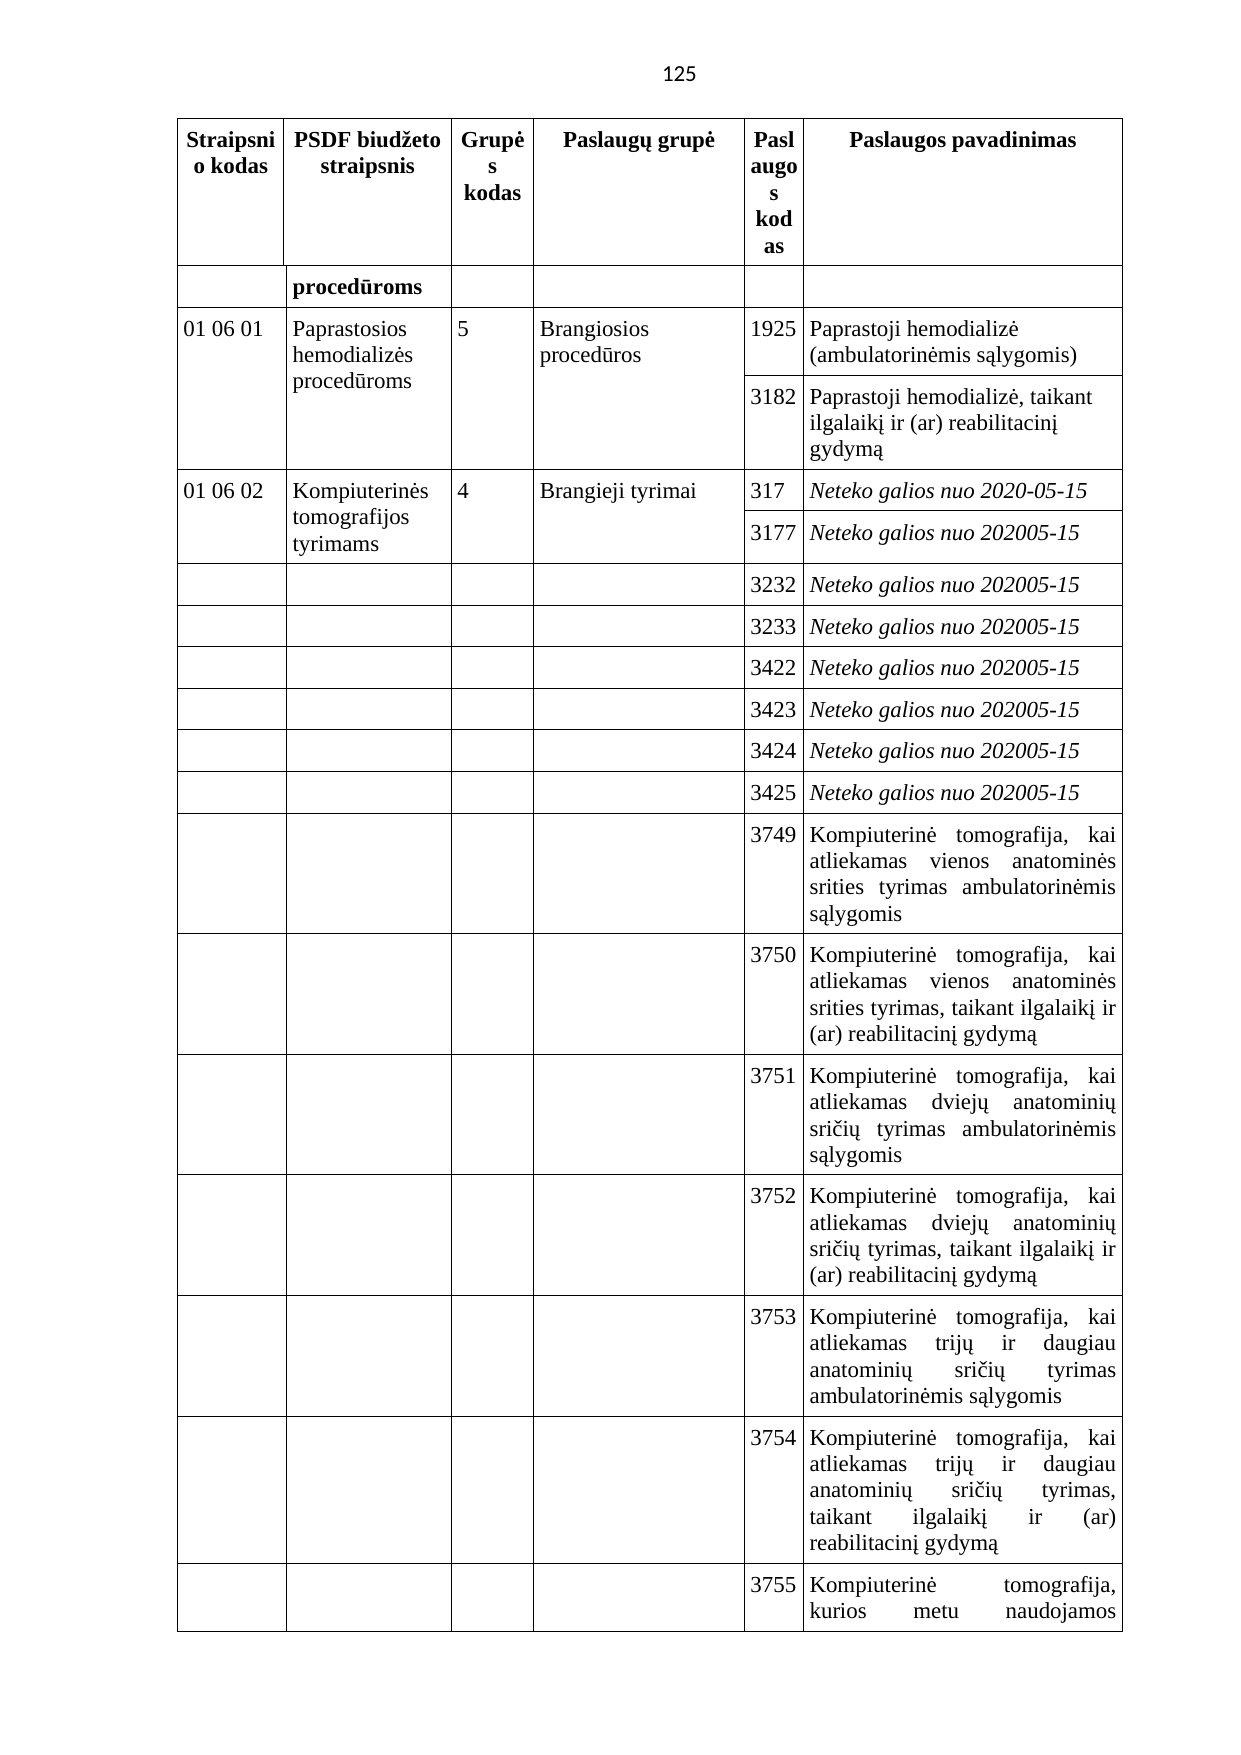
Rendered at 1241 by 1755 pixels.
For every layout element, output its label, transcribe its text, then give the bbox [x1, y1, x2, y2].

table_cell Kompiuterinė tomografija, kurios metu naudojamos [804, 1564, 1122, 1631]
table_cell [452, 564, 533, 605]
table_cell [287, 606, 451, 646]
table_cell [178, 647, 286, 688]
table_cell Paprastoji hemodializė (ambulatorinėmis sąlygomis) [804, 308, 1122, 374]
table_cell [534, 1417, 744, 1563]
table_cell [452, 730, 533, 771]
table_cell Brangieji tyrimai [534, 470, 744, 510]
table_cell [178, 510, 286, 563]
table_cell [178, 1417, 286, 1563]
table_cell [178, 772, 286, 812]
table_cell [452, 1564, 533, 1631]
table_cell Neteko galios nuo 202005-15 [804, 647, 1122, 688]
table_cell [804, 266, 1122, 307]
table_cell [534, 375, 744, 469]
table_cell Neteko galios nuo 2020-05-15 [804, 470, 1122, 510]
table_cell Brangiosios procedūros [534, 308, 744, 374]
table_cell Neteko galios nuo 202005-15 [804, 772, 1122, 812]
table_cell [287, 772, 451, 812]
table_cell [178, 934, 286, 1054]
table_cell Kompiuterinė tomografija, kai atliekamas dviejų anatominių sričių tyrimas ambulatorinėmis sąlygomis [804, 1055, 1122, 1174]
table_cell 3422 [745, 647, 803, 688]
table_cell [534, 564, 744, 605]
table_cell [534, 1175, 744, 1295]
table_cell [452, 689, 533, 729]
table_cell [178, 1296, 286, 1416]
table_cell [534, 689, 744, 729]
table_cell 3233 [745, 606, 803, 646]
table_cell 3755 [745, 1564, 803, 1631]
table_header Paslaugos pavadinimas [804, 119, 1122, 265]
table_cell 01 06 01 [178, 308, 286, 374]
table_cell [452, 1175, 533, 1295]
table_cell [534, 730, 744, 771]
table_cell [287, 564, 451, 605]
table_cell [534, 606, 744, 646]
table_cell [452, 647, 533, 688]
table_cell Neteko galios nuo 202005-15 [804, 730, 1122, 771]
table_cell 317 [745, 470, 803, 510]
table_cell [534, 1564, 744, 1631]
table_cell [745, 266, 803, 307]
table_cell Kompiuterinė tomografija, kai atliekamas trijų ir daugiau anatominių sričių tyrimas ambulatorinėmis sąlygomis [804, 1296, 1122, 1416]
table_cell Kompiuterinė tomografija, kai atliekamas vienos anatominės srities tyrimas ambulatorinėmis sąlygomis [804, 814, 1122, 933]
table_cell [452, 510, 533, 563]
table_cell [287, 934, 451, 1054]
table_cell [534, 266, 744, 307]
table_cell 01 06 02 [178, 470, 286, 510]
table_cell 3752 [745, 1175, 803, 1295]
table_cell [287, 1055, 451, 1174]
table_cell [287, 1564, 451, 1631]
table_cell 3177 [745, 511, 803, 563]
table_cell 3423 [745, 689, 803, 729]
table_cell Kompiuterinė tomografija, kai atliekamas trijų ir daugiau anatominių sričių tyrimas, taikant ilgalaikį ir (ar) reabilitacinį gydymą [804, 1417, 1122, 1563]
table_header Paslaugos kodas [745, 119, 803, 265]
table_cell [178, 1175, 286, 1295]
table_cell [178, 564, 286, 605]
table_cell [452, 606, 533, 646]
table_cell [178, 814, 286, 933]
table_cell Neteko galios nuo 202005-15 [804, 606, 1122, 646]
table_cell 3749 [745, 814, 803, 933]
table_cell [287, 814, 451, 933]
table_cell 3751 [745, 1055, 803, 1174]
table_cell [452, 1296, 533, 1416]
table_header Grupės kodas [452, 119, 533, 265]
table_cell [534, 647, 744, 688]
table_cell [452, 266, 533, 307]
table_header Straipsnio kodas [178, 119, 283, 265]
table_cell [178, 266, 286, 307]
table_cell 3750 [745, 934, 803, 1054]
table_cell [287, 1296, 451, 1416]
table_cell 3425 [745, 772, 803, 812]
table_cell [452, 772, 533, 812]
table_cell 5 [452, 308, 533, 374]
table_cell [452, 1055, 533, 1174]
table_cell [287, 1175, 451, 1295]
table_cell [178, 606, 286, 646]
table_cell 4 [452, 470, 533, 510]
table_cell [452, 814, 533, 933]
table_cell [534, 1296, 744, 1416]
table_cell [452, 375, 533, 469]
table_cell Paprastosios hemodializės procedūroms [287, 308, 451, 469]
table_cell [534, 1055, 744, 1174]
table_cell 3754 [745, 1417, 803, 1563]
table_cell 1925 [745, 308, 803, 374]
table_cell 3182 [745, 376, 803, 469]
table_cell [534, 510, 744, 563]
table_header PSDF biudžeto straipsnis [284, 119, 451, 265]
table_cell [178, 375, 286, 469]
table_cell Kompiuterinė tomografija, kai atliekamas dviejų anatominių sričių tyrimas, taikant ilgalaikį ir (ar) reabilitacinį gydymą [804, 1175, 1122, 1295]
table_cell Kompiuterinės tomografijos tyrimams [287, 470, 451, 563]
table_header Paslaugų grupė [534, 119, 744, 265]
table_cell [287, 730, 451, 771]
table_cell [287, 1417, 451, 1563]
table_cell [452, 934, 533, 1054]
table_cell procedūroms [287, 266, 451, 307]
table_cell 3424 [745, 730, 803, 771]
table_cell [287, 689, 451, 729]
table_cell [452, 1417, 533, 1563]
table_cell Neteko galios nuo 202005-15 [804, 689, 1122, 729]
table_cell [534, 814, 744, 933]
table_cell [287, 647, 451, 688]
table_cell [534, 772, 744, 812]
table_cell Neteko galios nuo 202005-15 [804, 564, 1122, 605]
table_cell [178, 1564, 286, 1631]
table_cell [178, 1055, 286, 1174]
table_cell [178, 689, 286, 729]
table_cell Paprastoji hemodializė, taikant ilgalaikį ir (ar) reabilitacinį gydymą [804, 376, 1122, 469]
table_cell Neteko galios nuo 202005-15 [804, 511, 1122, 563]
table_cell [178, 730, 286, 771]
table_cell Kompiuterinė tomografija, kai atliekamas vienos anatominės srities tyrimas, taikant ilgalaikį ir (ar) reabilitacinį gydymą [804, 934, 1122, 1054]
table_cell 3232 [745, 564, 803, 605]
table_cell [534, 934, 744, 1054]
table_cell 3753 [745, 1296, 803, 1416]
